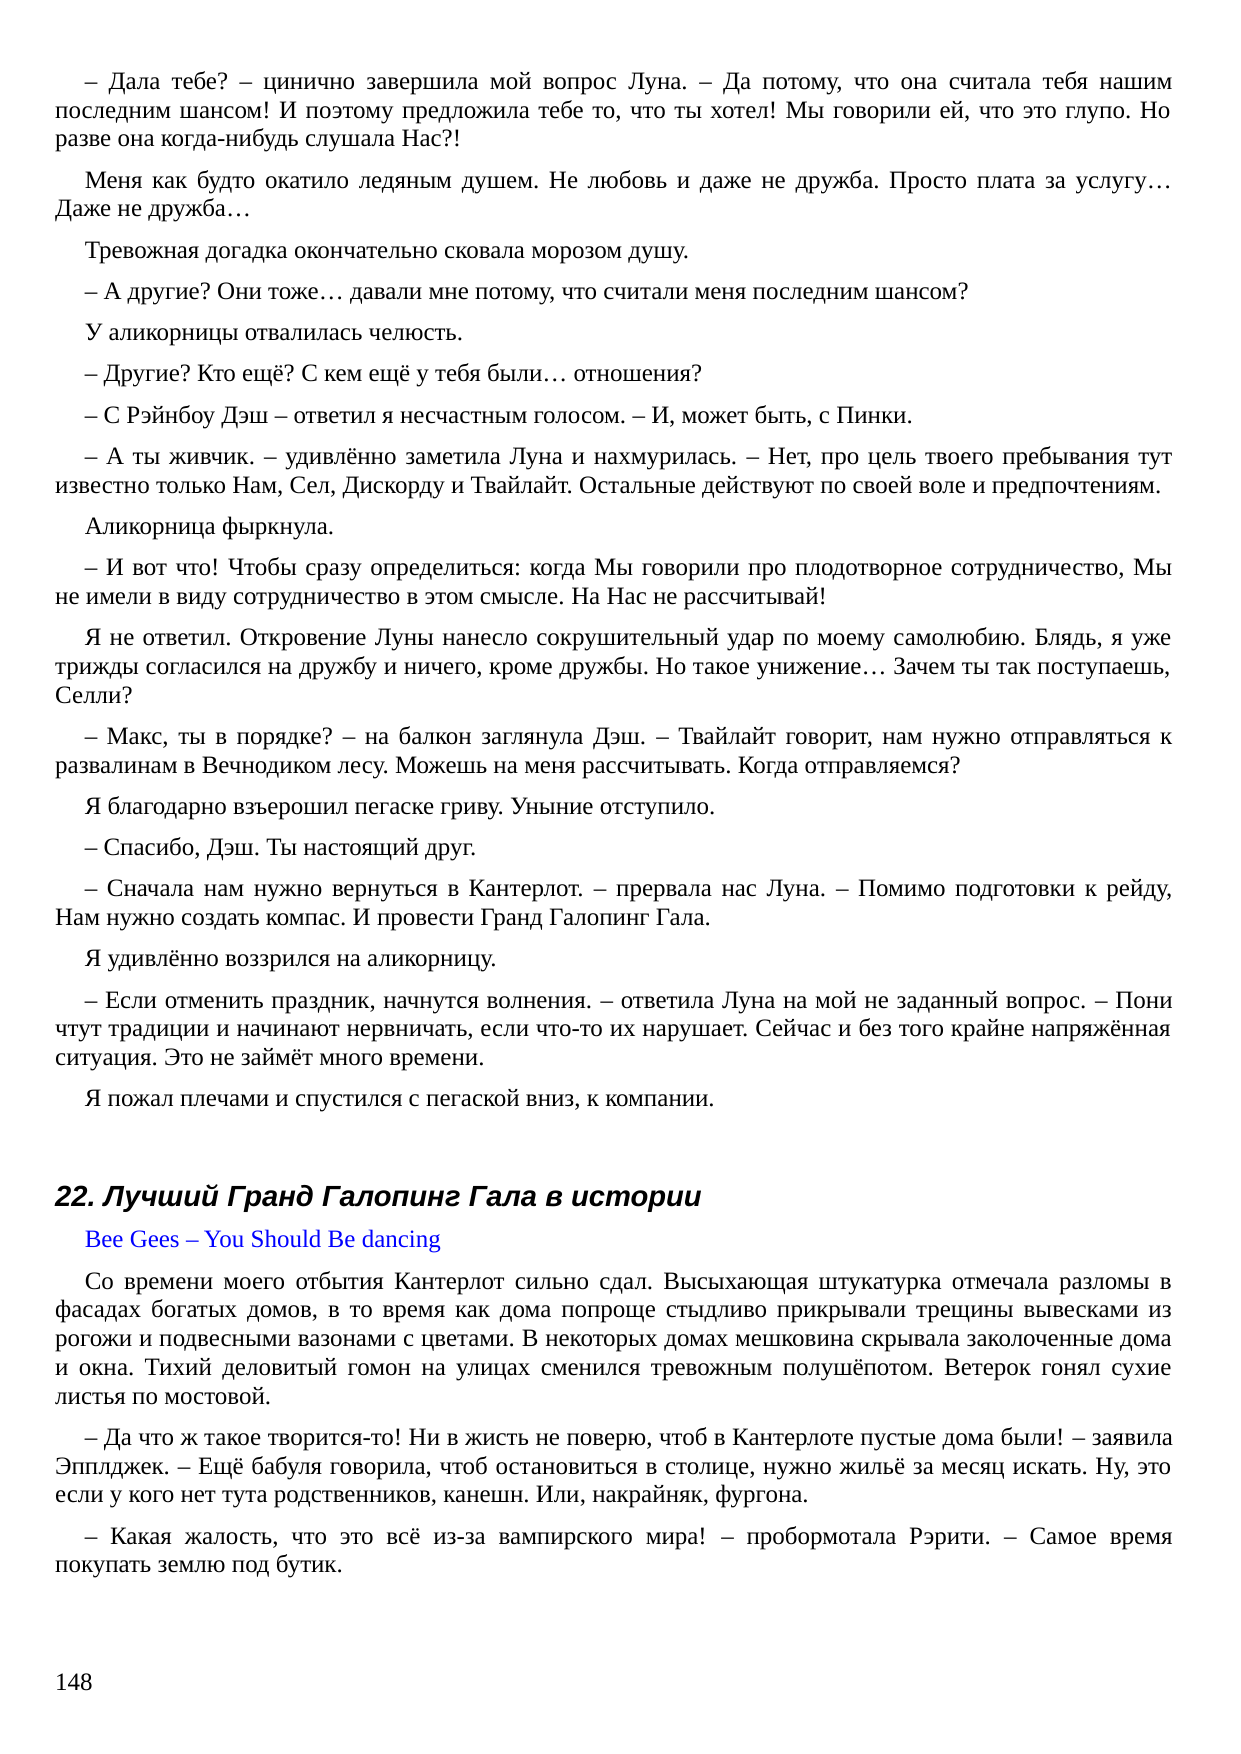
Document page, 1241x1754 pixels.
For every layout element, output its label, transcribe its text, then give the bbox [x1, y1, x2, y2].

text Аликорница фыркнула. [55, 511, 1173, 540]
text – Дала тебе? – цинично завершила мой вопрос Луна. – Да потому, что она считала тебя нашим последним шансом! И поэтому предложила тебе то, что ты хотел! Мы говорили ей, что это глупо. Но разве она когда-нибудь слушала Нас?! [55, 66, 1173, 152]
text – С Рэйнбоу Дэш – ответил я несчастным голосом. – И, может быть, с Пинки. [55, 400, 1173, 428]
text Меня как будто окатило ледяным душем. Не любовь и даже не дружба. Просто плата за услугу… Даже не дружба… [55, 165, 1173, 222]
text – Если отменить праздник, начнутся волнения. – ответила Луна на мой не заданный вопрос. – Пони чтут традиции и начинают нервничать, если что-то их нарушает. Сейчас и без того крайне напряжённая ситуация. Это не займёт много времени. [55, 985, 1173, 1071]
text Тревожная догадка окончательно сковала морозом душу. [55, 235, 1173, 263]
text – А ты живчик. – удивлённо заметила Луна и нахмурилась. – Нет, про цель твоего пребывания тут известно только Нам, Сел, Дискорду и Твайлайт. Остальные действуют по своей воле и предпочтениям. [55, 441, 1173, 498]
text Я пожал плечами и спустился с пегаской вниз, к компании. [55, 1083, 1173, 1112]
text У аликорницы отвалилась челюсть. [55, 317, 1173, 346]
text Я не ответил. Откровение Луны нанесло сокрушительный удар по моему самолюбию. Блядь, я уже трижды согласился на дружбу и ничего, кроме дружбы. Но такое унижение… Зачем ты так поступаешь, Селли? [55, 622, 1173, 708]
text – Другие? Кто ещё? С кем ещё у тебя были… отношения? [55, 358, 1173, 387]
text Я благодарно взъерошил пегаске гриву. Уныние отступило. [55, 791, 1173, 820]
text Со времени моего отбытия Кантерлот сильно сдал. Высыхающая штукатурка отмечала разломы в фасадах богатых домов, в то время как дома попроще стыдливо прикрывали трещины вывесками из рогожи и подвесными вазонами с цветами. В некоторых домах мешковина скрывала заколоченные дома и окна. Тихий деловитый гомон на улицах сменился тревожным полушёпотом. Ветерок гонял сухие листья по мостовой. [55, 1266, 1173, 1409]
text – Спасибо, Дэш. Ты настоящий друг. [55, 832, 1173, 861]
text – Да что ж такое творится-то! Ни в жисть не поверю, чтоб в Кантерлоте пустые дома были! – заявила Эпплджек. – Ещё бабуля говорила, чтоб остановиться в столице, нужно жильё за месяц искать. Ну, это если у кого нет тута родственников, канешн. Или, накрайняк, фургона. [55, 1422, 1173, 1508]
subtitle 22. Лучший Гранд Галопинг Гала в истории [55, 1178, 1173, 1212]
text Bee Gees – You Should Be dancing [55, 1224, 1173, 1253]
text – А другие? Они тоже… давали мне потому, что считали меня последним шансом? [55, 276, 1173, 305]
text – Сначала нам нужно вернуться в Кантерлот. – прервала нас Луна. – Помимо подготовки к рейду, Нам нужно создать компас. И провести Гранд Галопинг Гала. [55, 873, 1173, 931]
text – Макс, ты в порядке? – на балкон заглянула Дэш. – Твайлайт говорит, нам нужно отправляться к развалинам в Вечнодиком лесу. Можешь на меня рассчитывать. Когда отправляемся? [55, 721, 1173, 778]
text – И вот что! Чтобы сразу определиться: когда Мы говорили про плодотворное сотрудничество, Мы не имели в виду сотрудничество в этом смысле. На Нас не рассчитывай! [55, 552, 1173, 610]
text Я удивлённо воззрился на аликорницу. [55, 943, 1173, 972]
text – Какая жалость, что это всё из-за вампирского мира! – пробормотала Рэрити. – Самое время покупать землю под бутик. [55, 1521, 1173, 1578]
